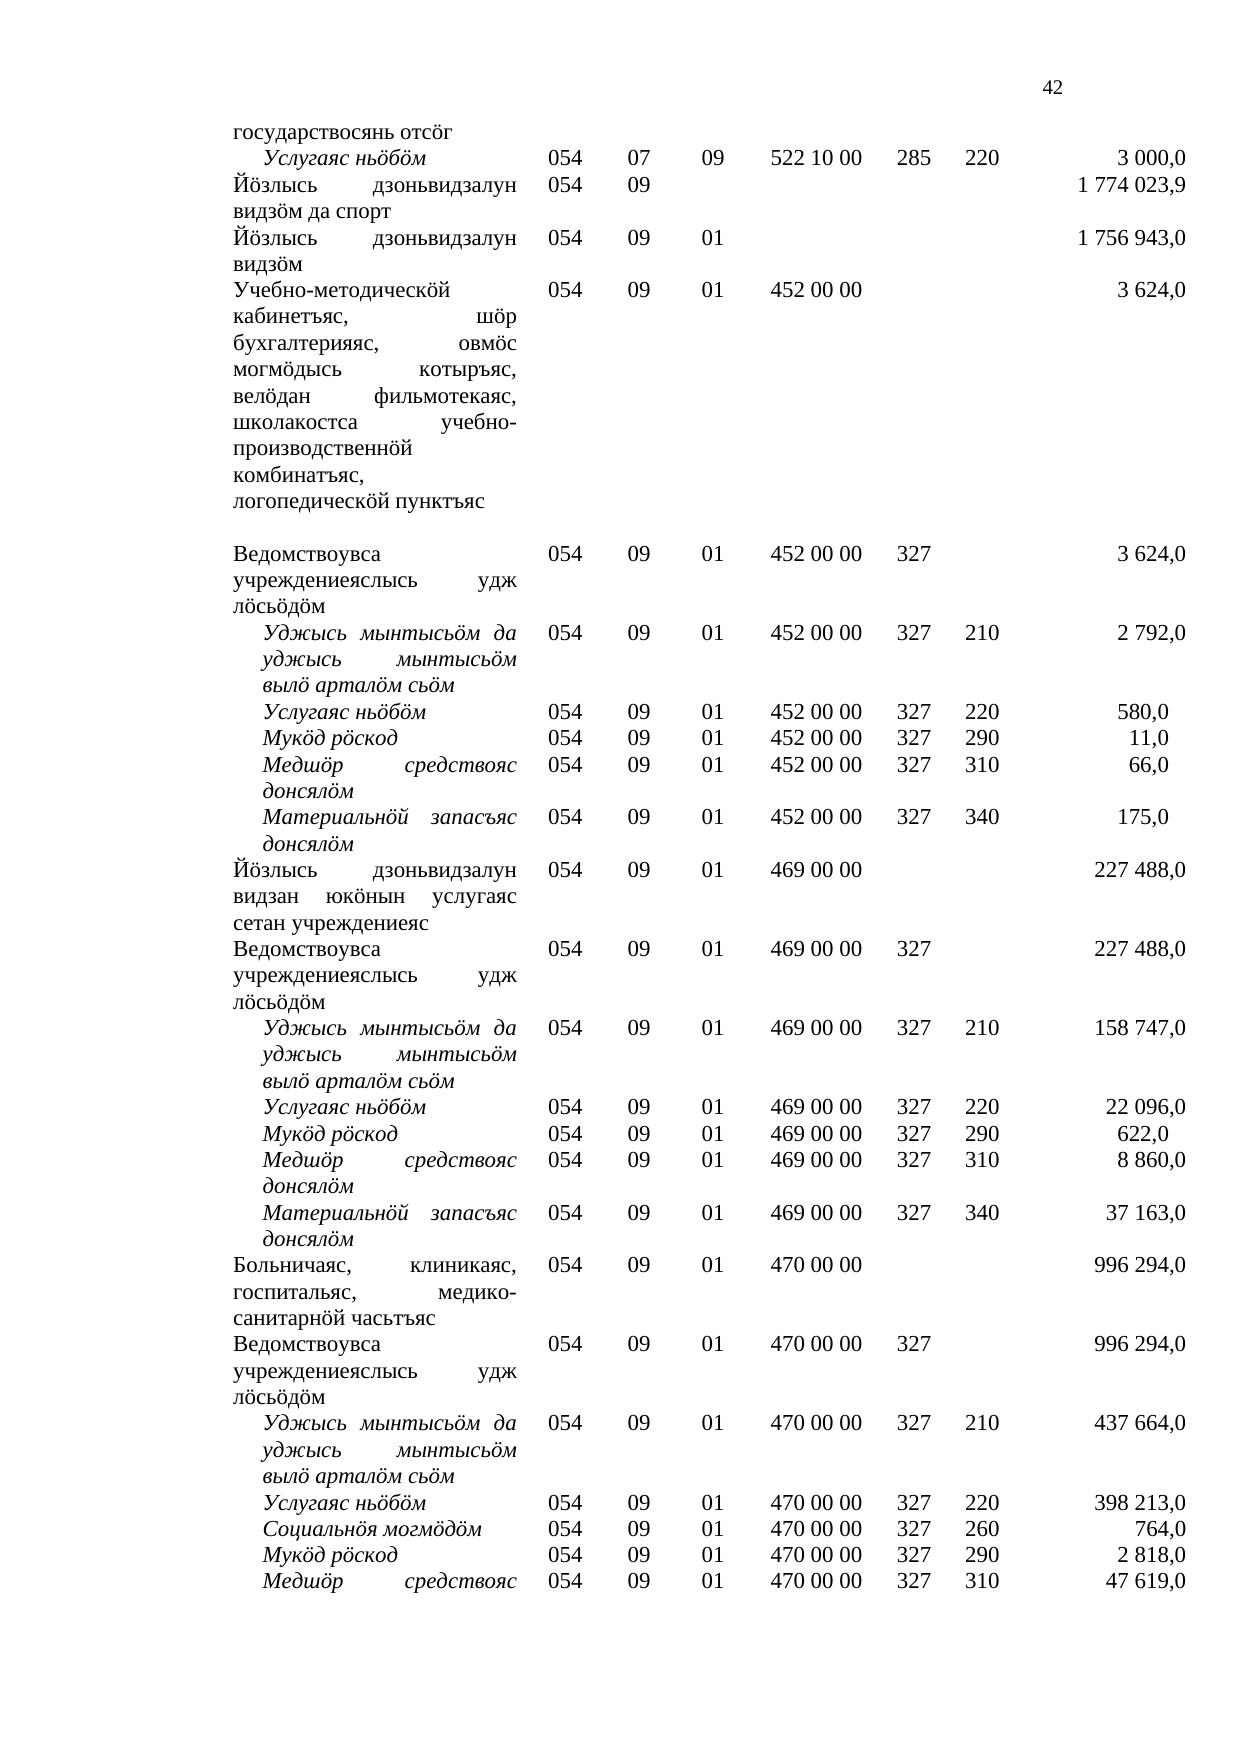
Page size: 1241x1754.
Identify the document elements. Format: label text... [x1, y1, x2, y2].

table_cell 327 [883, 803, 945, 856]
table_cell 327 [883, 1489, 945, 1515]
table_cell 2 792,0 [1019, 619, 1197, 698]
table_cell [1197, 1568, 1240, 1594]
table_cell 01 [676, 856, 750, 935]
table_cell 054 [528, 276, 602, 540]
table_cell Медшöр средствояс донсялöм [222, 751, 528, 803]
table_cell 452 00 00 [750, 698, 882, 724]
table_cell 290 [945, 1541, 1019, 1568]
table_cell 470 00 00 [750, 1330, 882, 1409]
table_cell [1019, 118, 1197, 144]
table_cell 469 00 00 [750, 935, 882, 1014]
table_cell 09 [602, 1014, 676, 1093]
table_cell 1 756 943,0 [1019, 224, 1197, 276]
table_cell 327 [883, 619, 945, 698]
table_cell 054 [528, 1199, 602, 1251]
table_cell 220 [945, 1489, 1019, 1515]
table_cell Уджысь мынтысьöм да уджысь мынтысьöм вылö арталöм сьöм [222, 1014, 528, 1093]
table_cell 327 [883, 751, 945, 803]
table_cell 260 [945, 1515, 1019, 1541]
table_cell 327 [883, 1541, 945, 1568]
table_cell Медшöр средствояс донсялöм [222, 1146, 528, 1199]
table_cell Услугаяс ньöбöм [222, 145, 528, 171]
table_cell [1197, 1014, 1240, 1093]
table_cell 054 [528, 1014, 602, 1093]
table_cell 158 747,0 [1019, 1014, 1197, 1093]
table_cell [883, 1251, 945, 1330]
table_cell [1197, 803, 1240, 856]
table_cell 01 [676, 1120, 750, 1146]
table_cell 469 00 00 [750, 856, 882, 935]
table_cell 01 [676, 276, 750, 540]
table_cell 09 [602, 698, 676, 724]
table_cell 054 [528, 1515, 602, 1541]
table_cell 327 [883, 540, 945, 619]
table_cell [945, 856, 1019, 935]
table_cell 522 10 00 [750, 145, 882, 171]
table_cell 09 [602, 1541, 676, 1568]
table_cell 47 619,0 [1019, 1568, 1197, 1594]
table_cell 327 [883, 1014, 945, 1093]
table_cell 996 294,0 [1019, 1251, 1197, 1330]
table_cell 01 [676, 1146, 750, 1199]
table_cell 996 294,0 [1019, 1330, 1197, 1409]
table_cell [1197, 145, 1240, 171]
table_cell 1 774 023,9 [1019, 171, 1197, 223]
table_cell 01 [676, 803, 750, 856]
table_cell 340 [945, 1199, 1019, 1251]
table_cell 327 [883, 1093, 945, 1119]
table_cell 09 [602, 724, 676, 751]
table_cell 580,0 [1019, 698, 1197, 724]
table_cell 054 [528, 856, 602, 935]
table_cell 054 [528, 935, 602, 1014]
table_cell 09 [602, 619, 676, 698]
table_cell 09 [602, 1515, 676, 1541]
table_cell [1197, 1541, 1240, 1568]
table_cell [1197, 1410, 1240, 1488]
table_cell 054 [528, 540, 602, 619]
table_cell 3 000,0 [1019, 145, 1197, 171]
table_cell [750, 224, 882, 276]
table_cell 054 [528, 698, 602, 724]
table_cell 09 [602, 540, 676, 619]
table_cell [883, 118, 945, 144]
table_cell 310 [945, 1146, 1019, 1199]
table_cell [945, 276, 1019, 540]
table_cell 452 00 00 [750, 803, 882, 856]
table_cell Йöзлысь дзоньвидзалун видзöм [222, 224, 528, 276]
table_cell 469 00 00 [750, 1199, 882, 1251]
table_cell [1197, 1330, 1240, 1409]
table_cell 054 [528, 803, 602, 856]
table_cell [945, 171, 1019, 223]
table_cell Услугаяс ньöбöм [222, 1093, 528, 1119]
table_cell 469 00 00 [750, 1014, 882, 1093]
table_cell 764,0 [1019, 1515, 1197, 1541]
table_cell Услугаяс ньöбöм [222, 1489, 528, 1515]
table_cell 01 [676, 1410, 750, 1488]
table_cell 327 [883, 724, 945, 751]
table_cell [1197, 1251, 1240, 1330]
table_cell Мукöд рöскод [222, 724, 528, 751]
table_cell 210 [945, 619, 1019, 698]
table_cell 01 [676, 935, 750, 1014]
table_cell [883, 171, 945, 223]
table_cell 09 [602, 1251, 676, 1330]
table_cell 37 163,0 [1019, 1199, 1197, 1251]
table_cell [1197, 935, 1240, 1014]
table_cell 01 [676, 1541, 750, 1568]
table_cell [1197, 751, 1240, 803]
table_cell 470 00 00 [750, 1541, 882, 1568]
table_cell 310 [945, 1568, 1019, 1594]
table_cell 01 [676, 698, 750, 724]
table_cell 054 [528, 1120, 602, 1146]
table_cell 09 [602, 224, 676, 276]
table_cell 469 00 00 [750, 1120, 882, 1146]
table_cell 220 [945, 698, 1019, 724]
table_cell 09 [602, 1199, 676, 1251]
table_cell 327 [883, 698, 945, 724]
table_cell 09 [602, 751, 676, 803]
table_cell Больничаяс, клиникаяс, госпитальяс, медико-санитарнöй часьтъяс [222, 1251, 528, 1330]
table_cell 054 [528, 619, 602, 698]
table_cell 22 096,0 [1019, 1093, 1197, 1119]
table_cell [945, 1251, 1019, 1330]
table_cell 09 [602, 276, 676, 540]
table_cell 622,0 [1019, 1120, 1197, 1146]
table_cell 11,0 [1019, 724, 1197, 751]
table_cell 437 664,0 [1019, 1410, 1197, 1488]
table_cell 285 [883, 145, 945, 171]
table_cell [1197, 1120, 1240, 1146]
table_cell 469 00 00 [750, 1146, 882, 1199]
table_cell 469 00 00 [750, 1093, 882, 1119]
table_cell 452 00 00 [750, 540, 882, 619]
table_cell 054 [528, 1541, 602, 1568]
table_cell 054 [528, 1568, 602, 1594]
table_cell Уджысь мынтысьöм да уджысь мынтысьöм вылö арталöм сьöм [222, 619, 528, 698]
table_cell 327 [883, 1330, 945, 1409]
table_cell 01 [676, 1489, 750, 1515]
table_cell 09 [602, 1489, 676, 1515]
table_cell Йöзлысь дзоньвидзалун видзан юкöнын услугаяс сетан учреждениеяс [222, 856, 528, 935]
table_cell Мукöд рöскод [222, 1120, 528, 1146]
table_cell 09 [602, 171, 676, 223]
table_cell 220 [945, 145, 1019, 171]
table_cell Йöзлысь дзоньвидзалун видзöм да спорт [222, 171, 528, 223]
table_cell 2 818,0 [1019, 1541, 1197, 1568]
table_cell 327 [883, 1120, 945, 1146]
table_cell 054 [528, 1489, 602, 1515]
table_cell 054 [528, 1251, 602, 1330]
table_cell 327 [883, 1410, 945, 1488]
table_cell 09 [602, 803, 676, 856]
table_cell 054 [528, 1410, 602, 1488]
table_cell Медшöр средствояс [222, 1568, 528, 1594]
table_cell [1197, 1199, 1240, 1251]
table_cell 09 [602, 1093, 676, 1119]
table_cell [883, 224, 945, 276]
table_cell Социальнöя могмöдöм [222, 1515, 528, 1541]
table_cell 452 00 00 [750, 276, 882, 540]
table_cell Ведомствоувса учреждениеяслысь удж лöсьöдöм [222, 540, 528, 619]
table_cell [1197, 276, 1240, 540]
table_cell Материальнöй запасъяс донсялöм [222, 1199, 528, 1251]
table_cell 01 [676, 724, 750, 751]
table_cell 470 00 00 [750, 1251, 882, 1330]
table_cell 227 488,0 [1019, 856, 1197, 935]
table_cell [945, 935, 1019, 1014]
table_cell государствосянь отсöг [222, 118, 528, 144]
table_cell [528, 118, 602, 144]
table_cell 01 [676, 1014, 750, 1093]
table_cell 340 [945, 803, 1019, 856]
table_cell 398 213,0 [1019, 1489, 1197, 1515]
table_cell 452 00 00 [750, 724, 882, 751]
table_cell [1197, 856, 1240, 935]
table_cell 09 [602, 1330, 676, 1409]
table_cell 09 [602, 1410, 676, 1488]
table_cell 09 [602, 935, 676, 1014]
table_cell 09 [602, 856, 676, 935]
table_cell 01 [676, 1330, 750, 1409]
table_cell [945, 224, 1019, 276]
table_cell [602, 118, 676, 144]
table_cell 327 [883, 1146, 945, 1199]
table_cell [1197, 540, 1240, 619]
table_cell 175,0 [1019, 803, 1197, 856]
table_cell 054 [528, 1330, 602, 1409]
table_cell [1197, 224, 1240, 276]
table_cell 220 [945, 1093, 1019, 1119]
table_cell Услугаяс ньöбöм [222, 698, 528, 724]
table_cell [1197, 118, 1240, 144]
table_cell [1197, 698, 1240, 724]
table_cell 01 [676, 540, 750, 619]
table_cell 01 [676, 1568, 750, 1594]
table_cell Материальнöй запасъяс донсялöм [222, 803, 528, 856]
table_cell 3 624,0 [1019, 276, 1197, 540]
table_cell 054 [528, 1146, 602, 1199]
table_cell 66,0 [1019, 751, 1197, 803]
table_cell 09 [602, 1146, 676, 1199]
table_cell 3 624,0 [1019, 540, 1197, 619]
table_cell Мукöд рöскод [222, 1541, 528, 1568]
table_cell 452 00 00 [750, 751, 882, 803]
table_cell Ведомствоувса учреждениеяслысь удж лöсьöдöм [222, 935, 528, 1014]
table_cell 01 [676, 619, 750, 698]
table_cell 054 [528, 145, 602, 171]
table_cell 054 [528, 724, 602, 751]
table_cell [945, 540, 1019, 619]
table_cell [1197, 619, 1240, 698]
table_cell 470 00 00 [750, 1489, 882, 1515]
table_cell [883, 276, 945, 540]
table_cell 210 [945, 1014, 1019, 1093]
table_cell [1197, 1146, 1240, 1199]
table_cell [676, 171, 750, 223]
table_cell 01 [676, 1515, 750, 1541]
table_cell 452 00 00 [750, 619, 882, 698]
table_cell 054 [528, 171, 602, 223]
table_cell 01 [676, 1199, 750, 1251]
table_cell 210 [945, 1410, 1019, 1488]
table_cell [1197, 1489, 1240, 1515]
table_cell 054 [528, 224, 602, 276]
table_cell 054 [528, 751, 602, 803]
table_cell 01 [676, 224, 750, 276]
table_cell [945, 1330, 1019, 1409]
table_cell 01 [676, 751, 750, 803]
table_cell [945, 118, 1019, 144]
table_cell 310 [945, 751, 1019, 803]
table_cell 327 [883, 935, 945, 1014]
table_cell [1197, 1093, 1240, 1119]
table_cell 09 [602, 1120, 676, 1146]
table_cell Ведомствоувса учреждениеяслысь удж лöсьöдöм [222, 1330, 528, 1409]
table_cell 470 00 00 [750, 1568, 882, 1594]
table_cell 290 [945, 1120, 1019, 1146]
table_cell [883, 856, 945, 935]
table_cell 09 [676, 145, 750, 171]
table_cell Учебно-методическöй кабинетъяс, шöр бухгалтерияяс, овмöс могмöдысь котыръяс, велöдан фильмотекаяс, школакостса учебно-производственнöй комбинатъяс, логопедическöй пунктъяс [222, 276, 528, 540]
table_cell 227 488,0 [1019, 935, 1197, 1014]
table_cell 09 [602, 1568, 676, 1594]
table_cell 8 860,0 [1019, 1146, 1197, 1199]
table_cell [1197, 1515, 1240, 1541]
table_cell 327 [883, 1199, 945, 1251]
table_cell 01 [676, 1251, 750, 1330]
table_cell 470 00 00 [750, 1515, 882, 1541]
table_cell 327 [883, 1568, 945, 1594]
table_cell 054 [528, 1093, 602, 1119]
table_cell 01 [676, 1093, 750, 1119]
table_cell 470 00 00 [750, 1410, 882, 1488]
table_cell [750, 118, 882, 144]
table_cell [750, 171, 882, 223]
table_cell 327 [883, 1515, 945, 1541]
table_cell Уджысь мынтысьöм да уджысь мынтысьöм вылö арталöм сьöм [222, 1410, 528, 1488]
table_cell [1197, 171, 1240, 223]
table_cell 290 [945, 724, 1019, 751]
table_cell [676, 118, 750, 144]
table_cell [1197, 724, 1240, 751]
table_cell 07 [602, 145, 676, 171]
